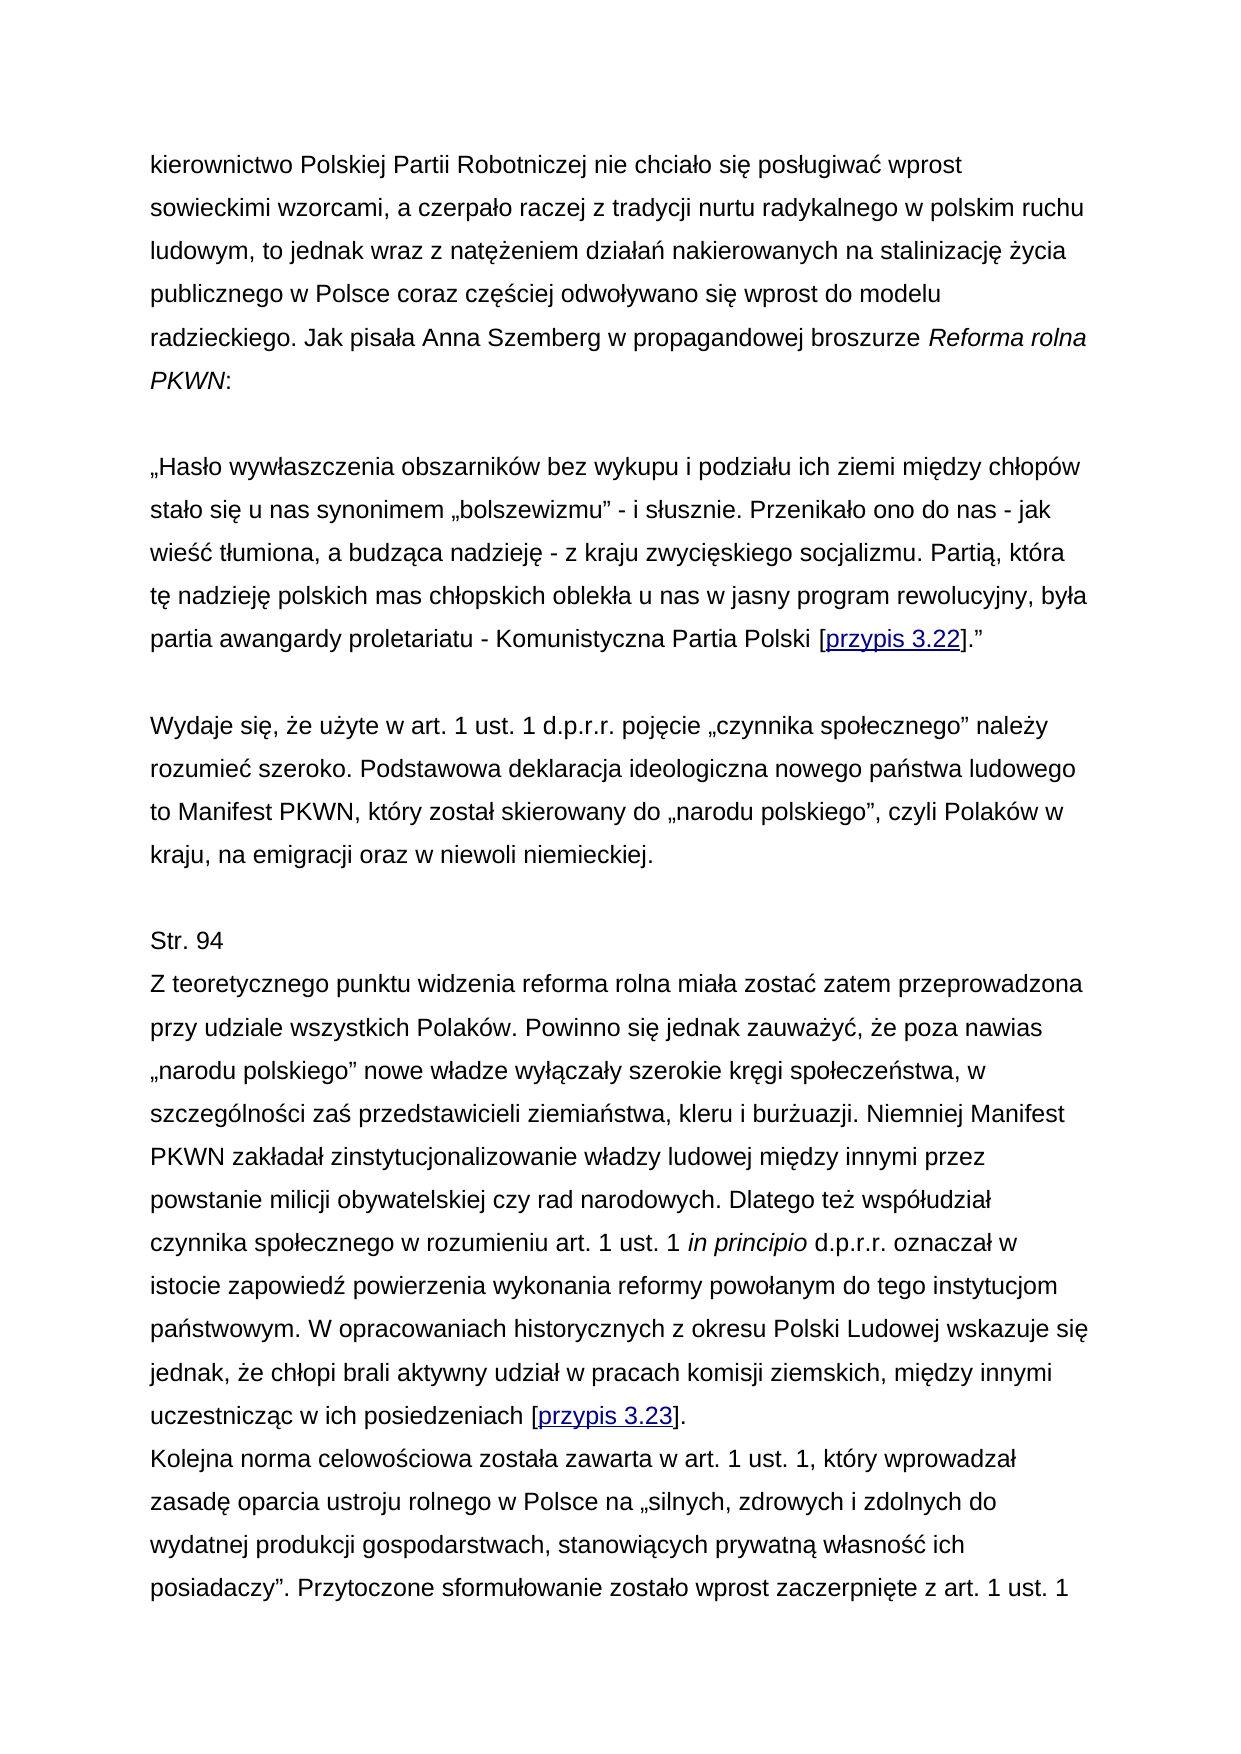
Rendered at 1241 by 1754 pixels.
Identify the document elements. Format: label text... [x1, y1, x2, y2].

text kierownictwo Polskiej Partii Robotniczej nie chciało się posługiwać wprost sowieckimi wzorcami, a czerpało raczej z tradycji nurtu radykalnego w polskim ruchu ludowym, to jednak wraz z natężeniem działań nakierowanych na stalinizację życia publicznego w Polsce coraz częściej odwoływano się wprost do modelu radzieckiego. Jak pisała Anna Szemberg w propagandowej broszurze Reforma rolna PKWN: [150, 150, 1090, 394]
text „Hasło wywłaszczenia obszarników bez wykupu i podziału ich ziemi między chłopów stało się u nas synonimem „bolszewizmu” - i słusznie. Przenikało ono do nas - jak wieść tłumiona, a budząca nadzieję - z kraju zwycięskiego socjalizmu. Partią, która tę nadzieję polskich mas chłopskich oblekła u nas w jasny program rewolucyjny, była partia awangardy proletariatu - Komunistyczna Partia Polski [przypis 3.22].” [150, 452, 1090, 653]
text Str. 94 [150, 926, 1090, 955]
text Z teoretycznego punktu widzenia reforma rolna miała zostać zatem przeprowadzona przy udziale wszystkich Polaków. Powinno się jednak zauważyć, że poza nawias „narodu polskiego” nowe władze wyłączały szerokie kręgi społeczeństwa, w szczególności zaś przedstawicieli ziemiaństwa, kleru i burżuazji. Niemniej Manifest PKWN zakładał zinstytucjonalizowanie władzy ludowej między innymi przez powstanie milicji obywatelskiej czy rad narodowych. Dlatego też współudział czynnika społecznego w rozumieniu art. 1 ust. 1 in principio d.p.r.r. oznaczał w istocie zapowiedź powierzenia wykonania reformy powołanym do tego instytucjom państwowym. W opracowaniach historycznych z okresu Polski Ludowej wskazuje się jednak, że chłopi brali aktywny udział w pracach komisji ziemskich, między innymi uczestnicząc w ich posiedzeniach [przypis 3.23]. [150, 969, 1090, 1429]
text Wydaje się, że użyte w art. 1 ust. 1 d.p.r.r. pojęcie „czynnika społecznego” należy rozumieć szeroko. Podstawowa deklaracja ideologiczna nowego państwa ludowego to Manifest PKWN, który został skierowany do „narodu polskiego”, czyli Polaków w kraju, na emigracji oraz w niewoli niemieckiej. [150, 711, 1090, 869]
text Kolejna norma celowościowa została zawarta w art. 1 ust. 1, który wprowadzał zasadę oparcia ustroju rolnego w Polsce na „silnych, zdrowych i zdolnych do wydatnej produkcji gospodarstwach, stanowiących prywatną własność ich posiadaczy”. Przytoczone sformułowanie zostało wprost zaczerpnięte z art. 1 ust. 1 [150, 1444, 1090, 1602]
